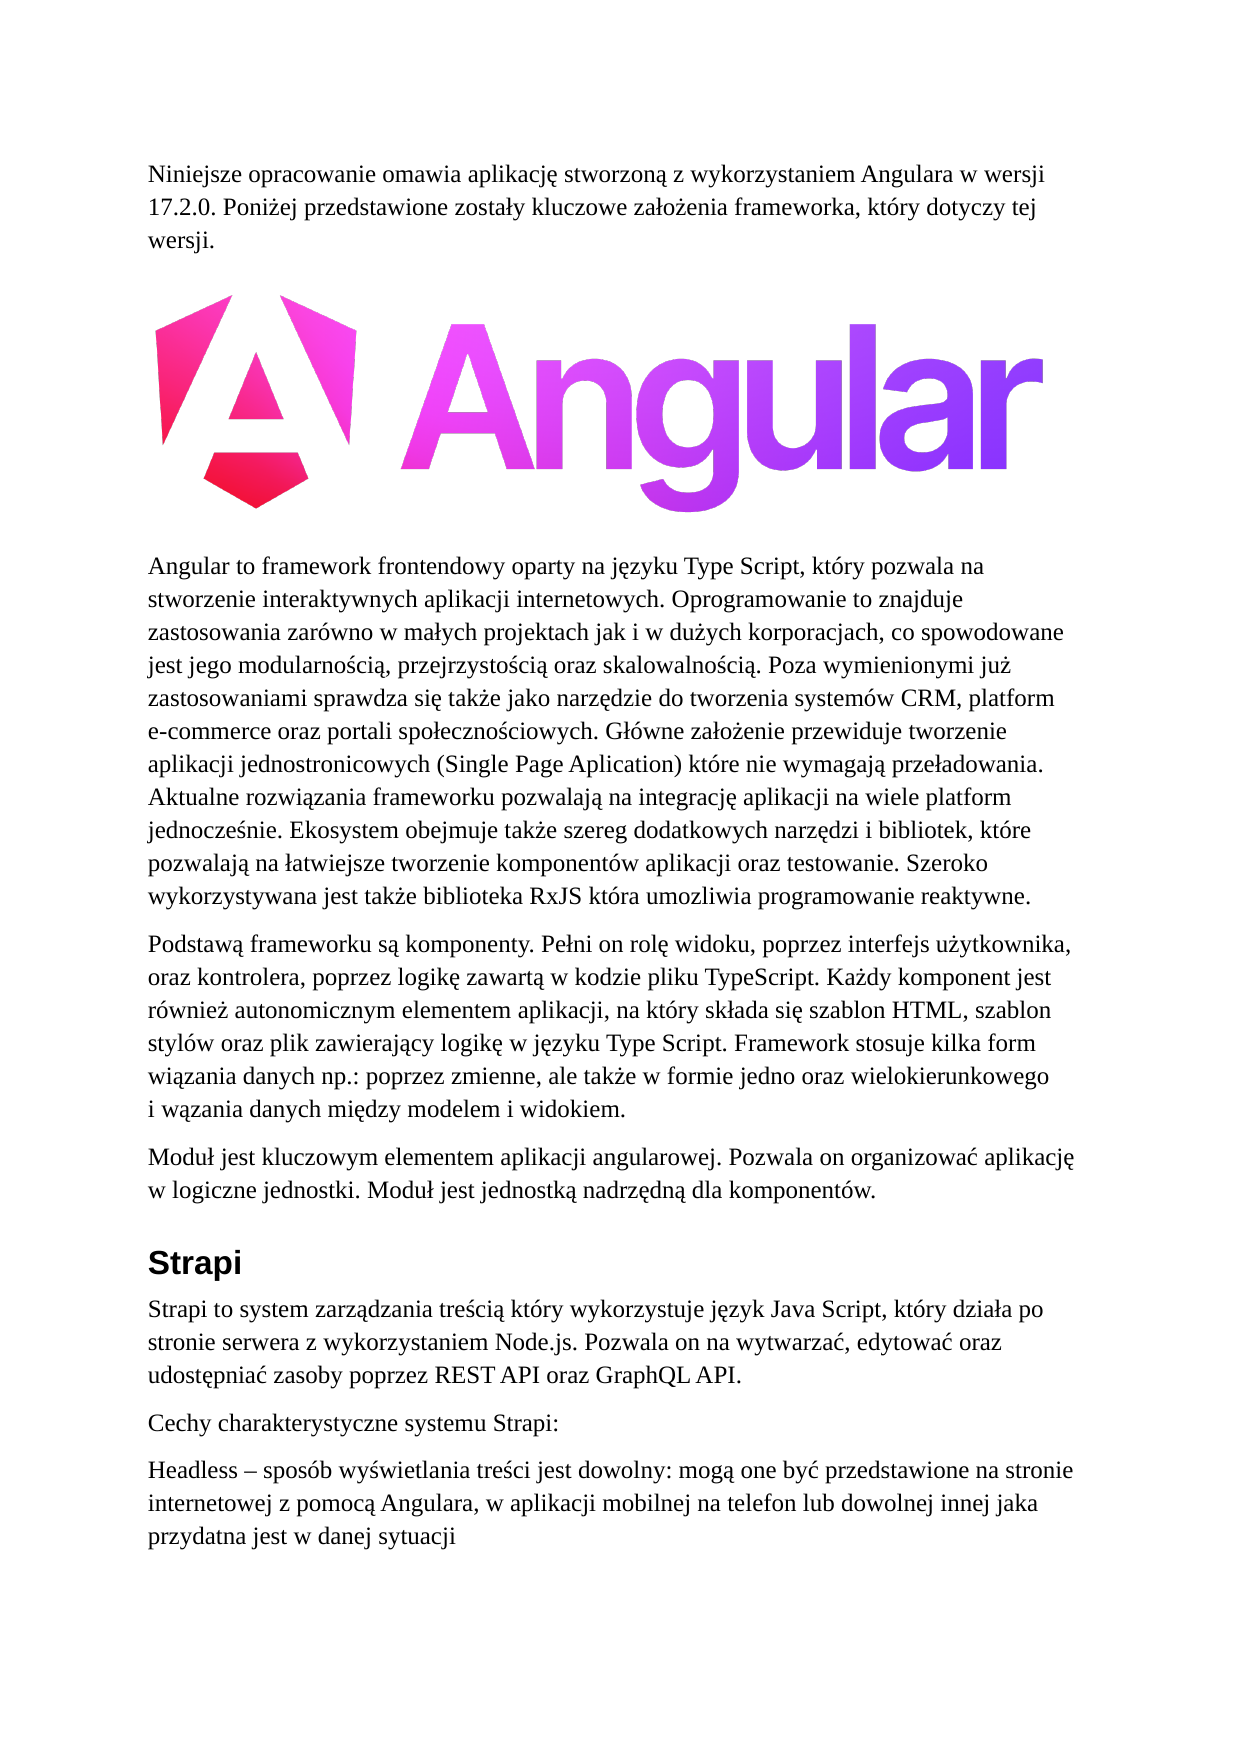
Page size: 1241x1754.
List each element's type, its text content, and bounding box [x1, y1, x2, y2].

subtitle Strapi [148, 1243, 1092, 1282]
text Niniejsze opracowanie omawia aplikację stworzoną z wykorzystaniem Angulara w wersji 17.2.0. Poniżej przedstawione zostały kluczowe założenia frameworka, który dotyczy tej wersji. [148, 159, 1092, 254]
text Strapi to system zarządzania treścią który wykorzystuje język Java Script, który działa po stronie serwera z wykorzystaniem Node.js. Pozwala on na wytwarzać, edytować oraz udostępniać zasoby poprzez REST API oraz GraphQL API. [148, 1294, 1092, 1389]
text Moduł jest kluczowym elementem aplikacji angularowej. Pozwala on organizować aplikację w logiczne jednostki. Moduł jest jednostką nadrzędną dla komponentów. [148, 1142, 1092, 1203]
text Podstawą frameworku są komponenty. Pełni on rolę widoku, poprzez interfejs użytkownika, oraz kontrolera, poprzez logikę zawartą w kodzie pliku TypeScript. Każdy komponent jest również autonomicznym elementem aplikacji, na który składa się szablon HTML, szablon stylów oraz plik zawierający logikę w języku Type Script. Framework stosuje kilka form wiązania danych np.: poprzez zmienne, ale także w formie jedno oraz wielokierunkowego i wązania danych między modelem i widokiem. [148, 929, 1092, 1123]
picture [126, 256, 1072, 552]
text Cechy charakterystyczne systemu Strapi: [148, 1408, 1092, 1437]
text Angular to framework frontendowy oparty na języku Type Script, który pozwala na stworzenie interaktywnych aplikacji internetowych. Oprogramowanie to znajduje zastosowania zarówno w małych projektach jak i w dużych korporacjach, co spowodowane jest jego modularnością, przejrzystością oraz skalowalnością. Poza wymienionymi już zastosowaniami sprawdza się także jako narzędzie do tworzenia systemów CRM, platform e‑commerce oraz portali społecznościowych. Główne założenie przewiduje tworzenie aplikacji jednostronicowych (Single Page Aplication) które nie wymagają przeładowania. Aktualne rozwiązania frameworku pozwalają na integrację aplikacji na wiele platform jednocześnie. Ekosystem obejmuje także szereg dodatkowych narzędzi i bibliotek, które pozwalają na łatwiejsze tworzenie komponentów aplikacji oraz testowanie. Szeroko wykorzystywana jest także biblioteka RxJS która umozliwia programowanie reaktywne. [148, 273, 1092, 910]
text Headless – sposób wyświetlania treści jest dowolny: mogą one być przedstawione na stronie internetowej z pomocą Angulara, w aplikacji mobilnej na telefon lub dowolnej innej jaka przydatna jest w danej sytuacji [148, 1455, 1092, 1550]
